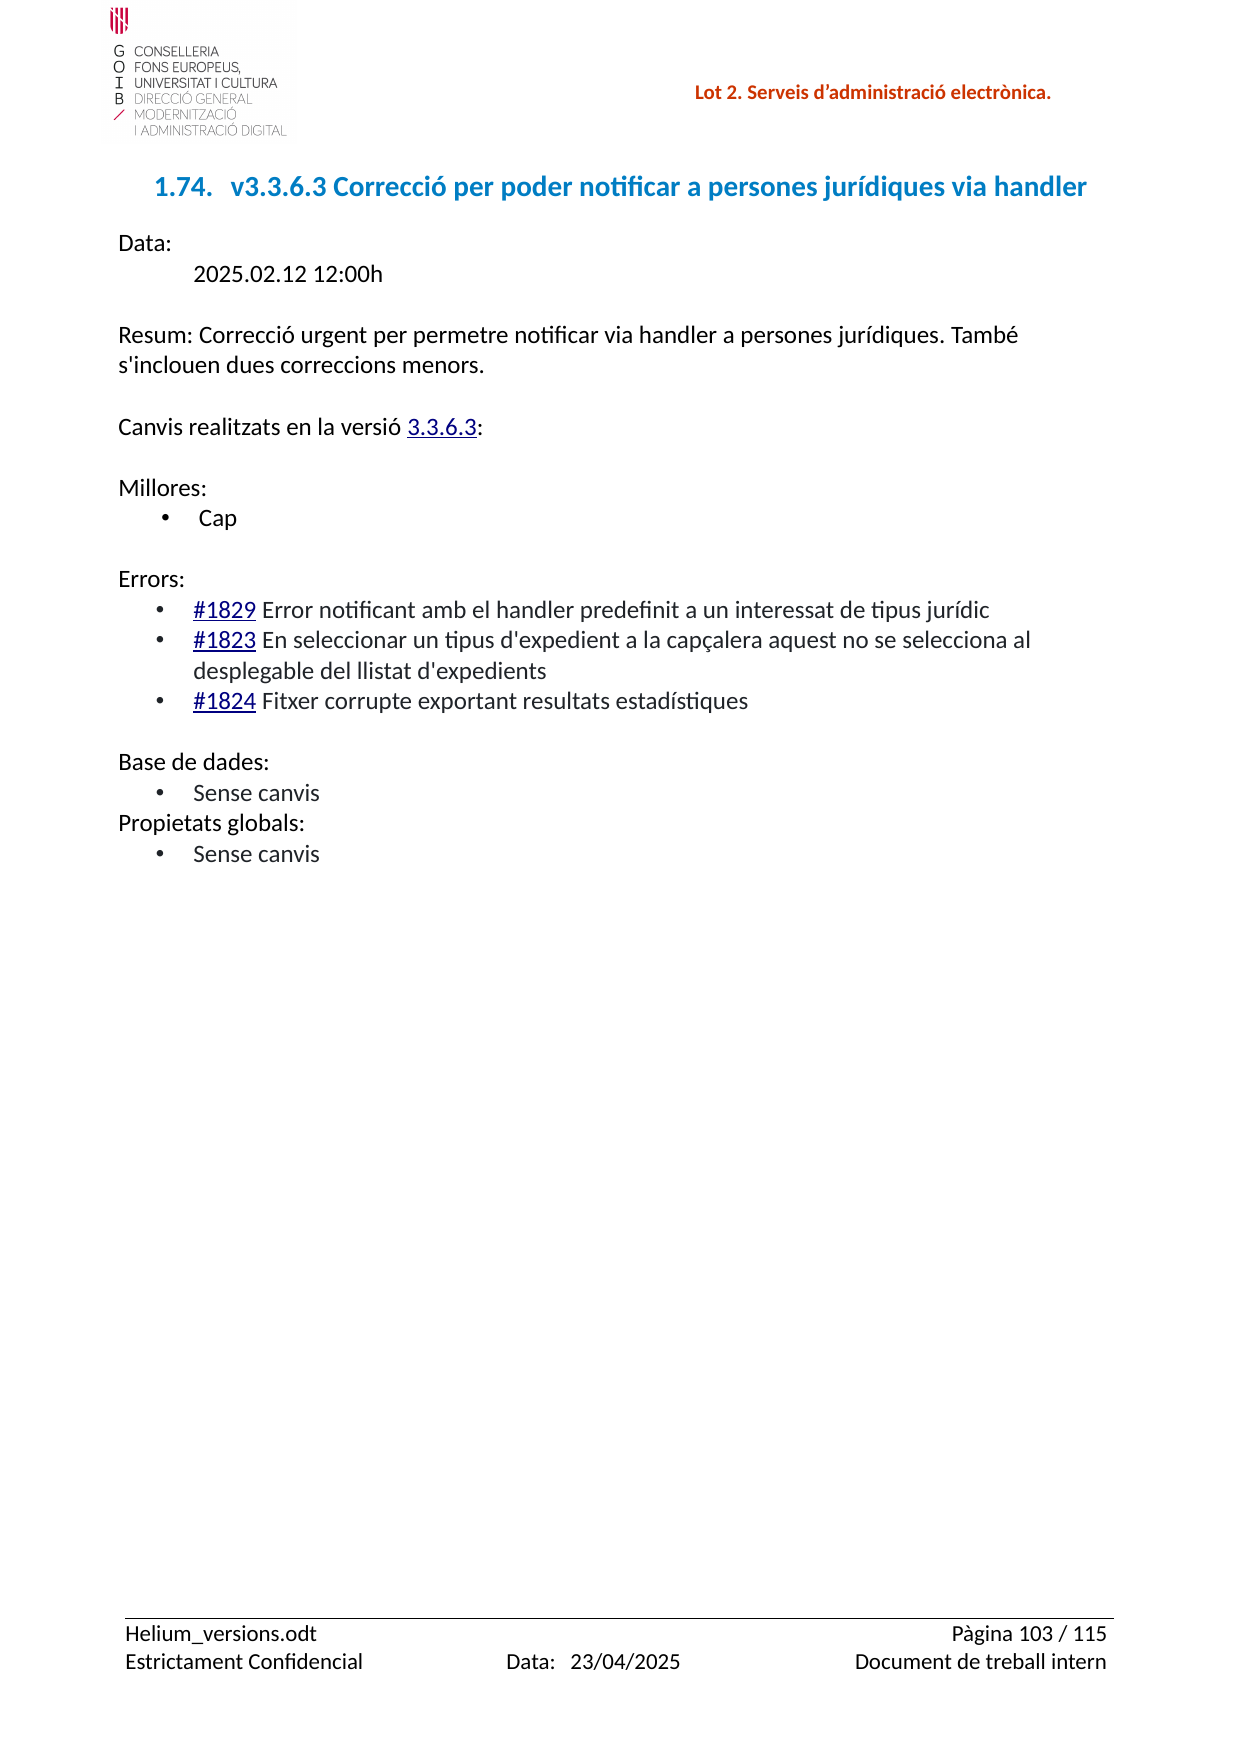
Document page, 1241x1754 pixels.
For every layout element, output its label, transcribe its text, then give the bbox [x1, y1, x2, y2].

list Sense canvis [156, 838, 1122, 868]
list Cap [161, 502, 1122, 533]
text Errors: [118, 563, 1122, 594]
text Canvis realitzats en la versió 3.3.6.3: [118, 411, 1122, 441]
text 2025.02.12 12:00h [118, 258, 1122, 289]
list Sense canvis [156, 777, 1122, 807]
list #1824 Fitxer corrupte exportant resultats estadístiques [156, 685, 1122, 716]
text Data: [118, 228, 1122, 258]
subtitle v3.3.6.3 Correcció per poder notificar a persones jurídiques via handler [153, 168, 1122, 204]
list #1823 En seleccionar un tipus d'expedient a la capçalera aquest no se selecciona al desplegable del llistat d'expedients [156, 624, 1122, 685]
text Base de dades: [118, 746, 1122, 777]
text Resum: Correcció urgent per permetre notificar via handler a persones jurídiques. També s'inclouen dues correccions menors. [118, 319, 1122, 380]
picture [100, 0, 297, 144]
text Propietats globals: [118, 807, 1122, 838]
text Millores: [118, 472, 1122, 502]
list #1829 Error notificant amb el handler predefinit a un interessat de tipus jurídic [156, 594, 1122, 624]
